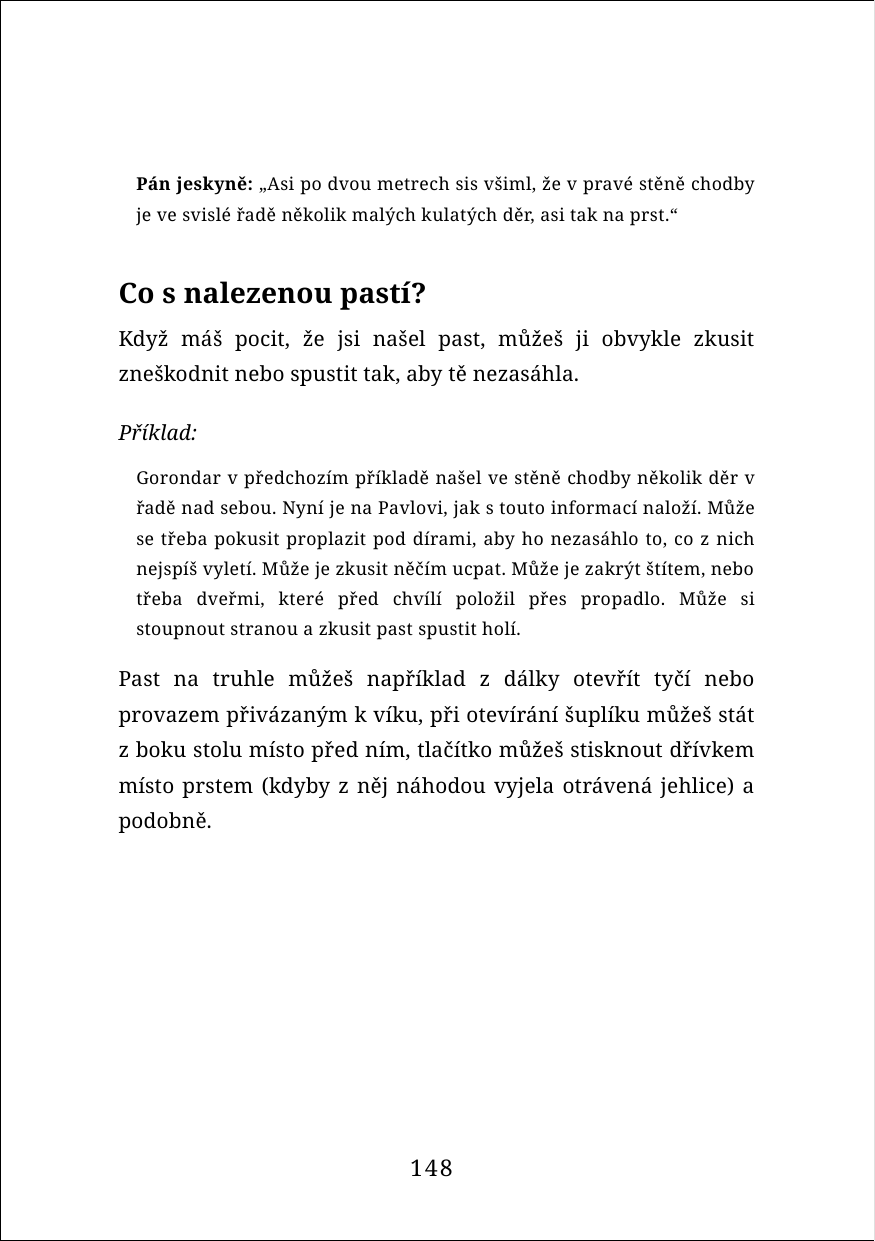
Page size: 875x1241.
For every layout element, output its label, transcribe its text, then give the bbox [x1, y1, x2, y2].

text Past na truhle můžeš například z dálky otevřít tyčí nebo provazem přivázaným k víku, při otevírání šuplíku můžeš stát z boku stolu místo před ním, tlačítko můžeš stisknout dřívkem místo prstem (kdyby z něj náhodou vyjela otrávená jehlice) a podobně. [118, 664, 756, 835]
text Příklad: [118, 418, 756, 447]
text Pán jeskyně: „Asi po dvou metrech sis všiml, že v pravé stěně chodby je ve svislé řadě několik malých kulatých děr, asi tak na prst.“ [136, 172, 756, 226]
text Gorondar v předchozím příkladě našel ve stěně chodby několik děr v řadě nad sebou. Nyní je na Pavlovi, jak s touto informací naloží. Může se třeba pokusit proplazit pod dírami, aby ho nezasáhlo to, co z nich nejspíš vyletí. Může je zkusit něčím ucpat. Může je zakrýt štítem, nebo třeba dveřmi, které před chvílí položil přes propadlo. Může si stoupnout stranou a zkusit past spustit holí. [136, 466, 756, 641]
text Když máš pocit, že jsi našel past, můžeš ji obvykle zkusit zneškodnit nebo spustit tak, aby tě nezasáhla. [118, 324, 756, 388]
subtitle Co s nalezenou pastí? [118, 273, 756, 312]
